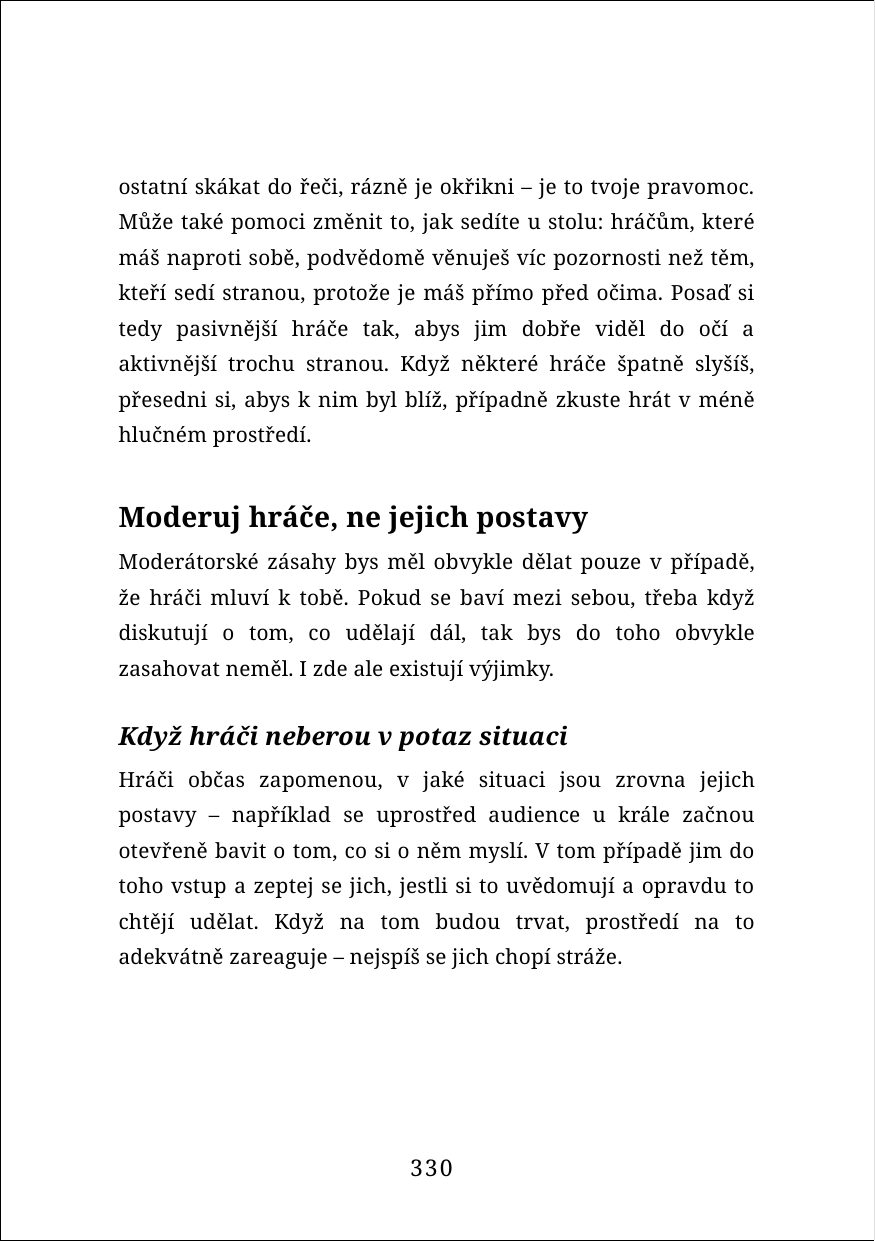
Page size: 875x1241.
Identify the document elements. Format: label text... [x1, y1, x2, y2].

subtitle Když hráči neberou v potaz situaci [118, 719, 756, 753]
text Moderátorské zásahy bys měl obvykle dělat pouze v případě, že hráči mluví k tobě. Pokud se baví mezi sebou, třeba když diskutují o tom, co udělají dál, tak bys do toho obvykle zasahovat neměl. I zde ale existují výjimky. [118, 547, 756, 682]
text Hráči občas zapomenou, v jaké situaci jsou zrovna jejich postavy – například se uprostřed audience u krále začnou otevřeně bavit o tom, co si o něm myslí. V tom případě jim do toho vstup a zeptej se jich, jestli si to uvědomují a opravdu to chtějí udělat. Když na tom budou trvat, prostředí na to adekvátně zareaguje – nejspíš se jich chopí stráže. [118, 765, 756, 971]
text ostatní skákat do řeči, rázně je okřikni – je to tvoje pravomoc. Může také pomoci změnit to, jak sedíte u stolu: hráčům, které máš naproti sobě, podvědomě věnuješ víc pozornosti než těm, kteří sedí stranou, protože je máš přímo před očima. Posaď si tedy pasivnější hráče tak, abys jim dobře viděl do očí a aktivnější trochu stranou. Když některé hráče špatně slyšíš, přesedni si, abys k nim byl blíž, případně zkuste hrát v méně hlučném prostředí. [118, 172, 756, 449]
subtitle Moderuj hráče, ne jejich postavy [118, 497, 756, 536]
